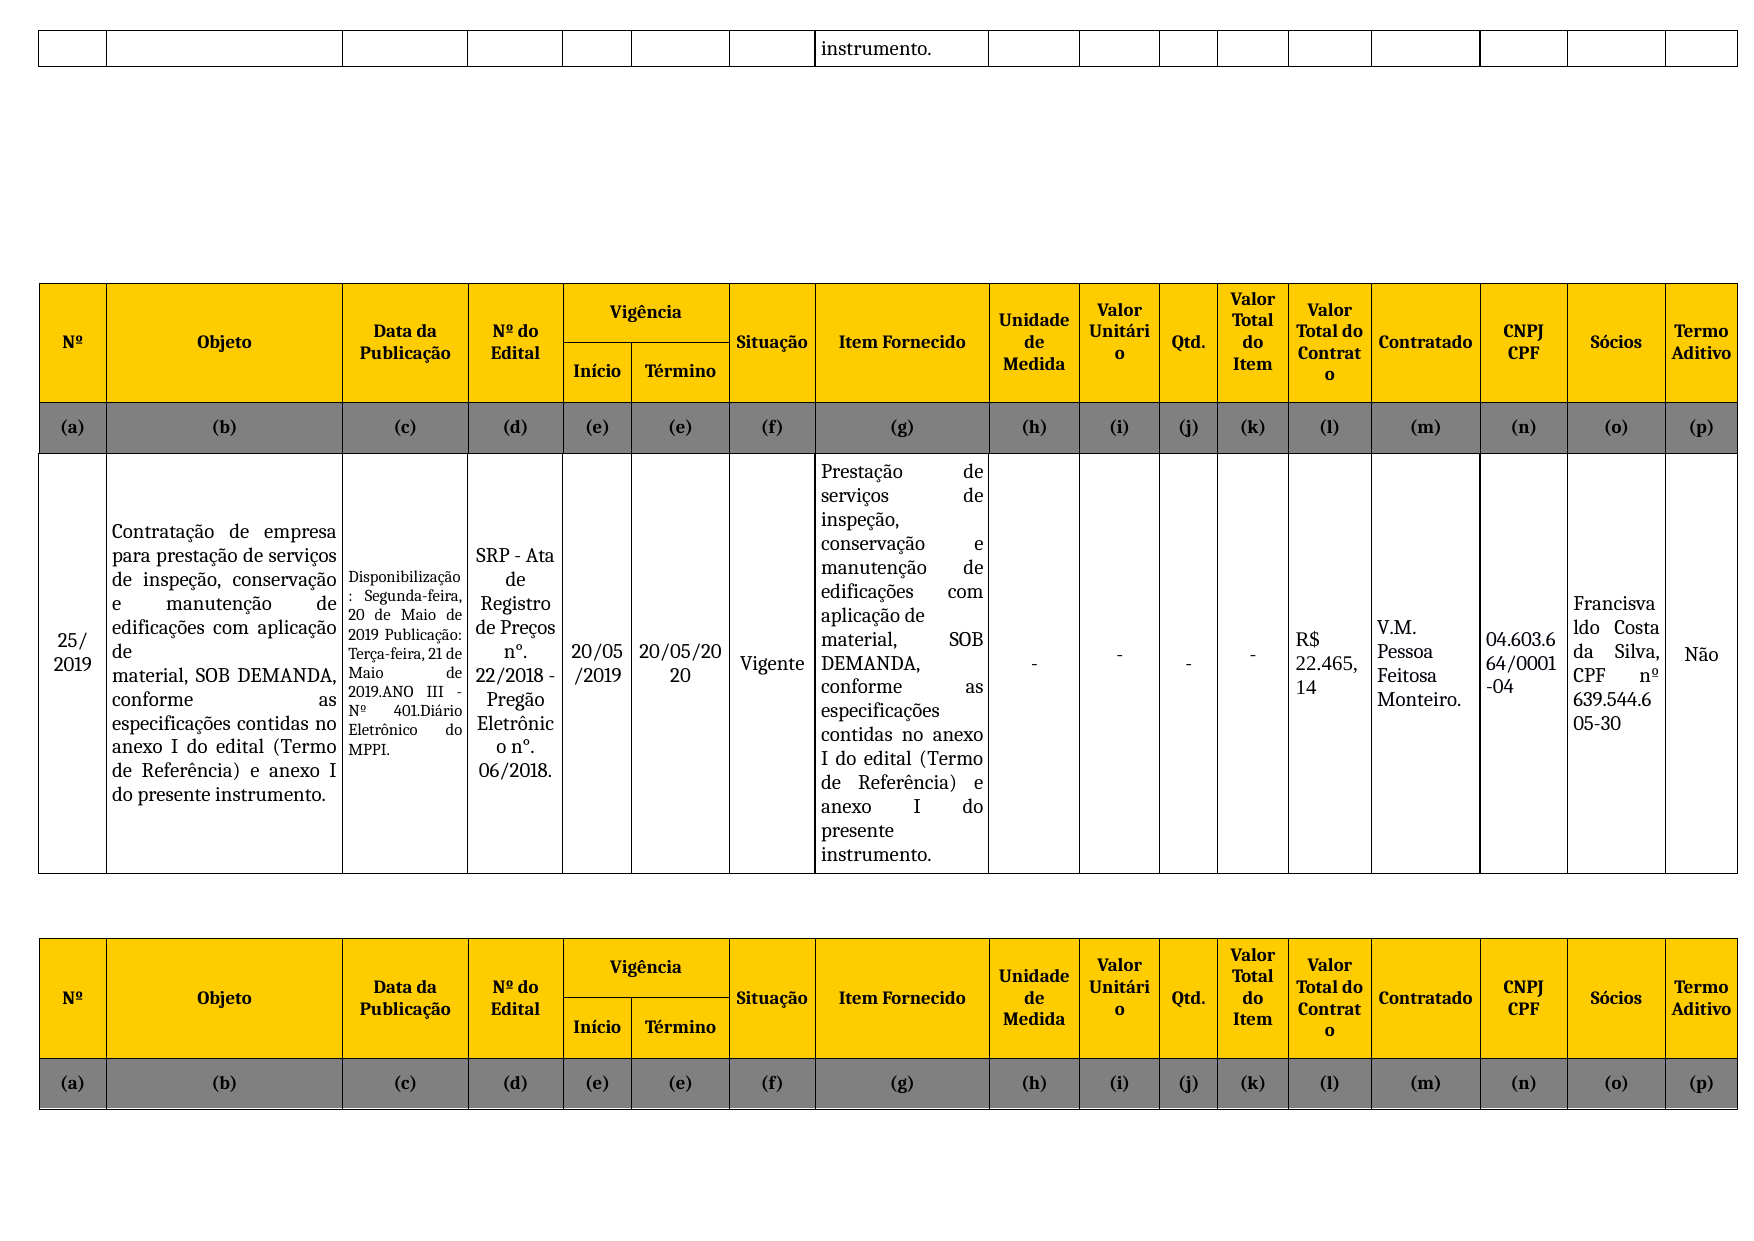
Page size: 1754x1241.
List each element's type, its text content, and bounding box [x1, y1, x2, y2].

table_header Valor Unitário [1080, 284, 1159, 402]
table_cell (d) [469, 403, 563, 453]
table_header Qtd. [1160, 939, 1217, 1058]
table_cell (f) [730, 403, 815, 453]
table_header Data da Publicação [343, 939, 468, 1058]
table_cell - [1080, 31, 1159, 66]
table_header Nº do Edital [469, 939, 563, 1058]
table_cell (k) [1218, 403, 1288, 453]
table_cell (n) [1481, 403, 1567, 453]
table_cell Início [564, 343, 631, 402]
table_cell [1289, 31, 1371, 66]
table_cell (j) [1160, 403, 1217, 453]
table_cell (e) [564, 1059, 631, 1108]
table_cell Término [632, 343, 729, 402]
table_cell Contratação de empresa para prestação de serviços de inspeção, conservação e manutenção de edificações com aplicação de material, SOB DEMANDA, conforme as especificações contidas no anexo I do edital (Termo de Referência) e anexo I do presente instrumento. [107, 454, 342, 873]
table_cell (g) [816, 1059, 989, 1108]
table_header Contratado [1372, 939, 1480, 1058]
table_header Valor Total do Item [1218, 939, 1288, 1058]
table_cell 20/05/2019 [563, 454, 631, 873]
table_cell (f) [730, 1059, 815, 1108]
table_header CNPJ CPF [1481, 939, 1567, 1058]
table_cell - [1218, 454, 1288, 873]
table_cell [563, 31, 631, 66]
table_cell (h) [990, 403, 1079, 453]
table_cell [1481, 31, 1567, 66]
table_header Situação [730, 939, 815, 1058]
table_header Situação [730, 284, 815, 402]
table_cell (m) [1372, 1059, 1480, 1108]
table_cell (o) [1568, 403, 1665, 453]
table_cell - [1160, 31, 1217, 66]
table_cell [730, 31, 814, 66]
table_cell - [989, 31, 1079, 66]
table_cell (b) [107, 1059, 342, 1108]
table_cell (a) [40, 1059, 106, 1108]
table_cell (c) [343, 1059, 468, 1108]
table_cell (k) [1218, 1059, 1288, 1108]
table_cell Não [1666, 454, 1737, 873]
table_cell [1666, 31, 1737, 66]
table_header Valor Total do Contrato [1289, 284, 1371, 402]
table_header Valor Total do Item [1218, 284, 1288, 402]
table_cell Término [632, 998, 729, 1058]
table_header Qtd. [1160, 284, 1217, 402]
table_header Data da Publicação [343, 284, 468, 402]
table_cell [343, 31, 467, 66]
table_header Valor Unitário [1080, 939, 1159, 1058]
table_header Valor Total do Contrato [1289, 939, 1371, 1058]
table_cell [1372, 31, 1479, 66]
table_cell (i) [1080, 1059, 1159, 1108]
table_cell (l) [1289, 1059, 1371, 1108]
table_cell (j) [1160, 1059, 1217, 1108]
table_cell Prestação de serviços de inspeção, conservação e manutenção de edificações com aplicação de material, SOB DEMANDA, conforme as especificações contidas no anexo I do edital (Termo de Referência) e anexo I do presente instrumento. [816, 454, 988, 873]
table_header Nº [40, 939, 106, 1058]
table_cell Disponibilização: Segunda-feira, 20 de Maio de 2019 Publicação: Terça-feira, 21 de Maio de 2019.ANO III - Nº 401.Diário Eletrônico do MPPI. [343, 454, 467, 873]
table_cell instrumento. [816, 31, 988, 66]
table_cell (i) [1080, 403, 1159, 453]
table_cell (p) [1666, 403, 1737, 453]
table_cell 25/ 2019 [39, 454, 106, 873]
table_cell (g) [816, 403, 989, 453]
table_header CNPJ CPF [1481, 284, 1567, 402]
table_cell [632, 31, 729, 66]
table_cell SRP - Ata de Registro de Preços n°. 22/2018 - Pregão Eletrônico n°. 06/2018. [468, 454, 562, 873]
table_cell 04.603.664/0001-04 [1481, 454, 1567, 873]
table_cell (b) [107, 403, 342, 453]
table_cell - [989, 454, 1079, 873]
table_cell (o) [1568, 1059, 1665, 1108]
table_header Vigência [564, 939, 729, 997]
table_cell - [1080, 454, 1159, 873]
table_header Termo Aditivo [1666, 939, 1737, 1058]
table_cell [468, 31, 562, 66]
table_header Sócios [1568, 939, 1665, 1058]
table_cell (h) [990, 1059, 1079, 1108]
table_header Vigência [564, 284, 729, 342]
table_header Objeto [107, 939, 342, 1058]
table_cell [1568, 31, 1665, 66]
table_cell 20/05/2020 [632, 454, 729, 873]
table_cell (l) [1289, 403, 1371, 453]
table_cell Francisvaldo Costa da Silva, CPF nº 639.544.605-30 [1568, 454, 1665, 873]
table_cell [107, 31, 342, 66]
table_cell (e) [632, 1059, 729, 1108]
table_header Unidade de Medida [990, 939, 1079, 1058]
table_cell [39, 31, 106, 66]
table_cell (e) [632, 403, 729, 453]
table_header Item Fornecido [816, 939, 989, 1058]
table_cell (c) [343, 403, 468, 453]
table_cell - [1218, 31, 1288, 66]
table_cell Vigente [730, 454, 814, 873]
table_cell (d) [469, 1059, 563, 1108]
table_header Termo Aditivo [1666, 284, 1737, 402]
table_header Contratado [1372, 284, 1480, 402]
table_cell Início [564, 998, 631, 1058]
table_cell (n) [1481, 1059, 1567, 1108]
table_header Sócios [1568, 284, 1665, 402]
table_cell R$ 22.465,14 [1289, 454, 1371, 873]
table_cell (p) [1666, 1059, 1737, 1108]
table_cell (m) [1372, 403, 1480, 453]
table_header Objeto [107, 284, 342, 402]
table_cell (e) [564, 403, 631, 453]
table_cell (a) [40, 403, 106, 453]
table_header Item Fornecido [816, 284, 989, 402]
table_header Nº [40, 284, 106, 402]
table_header Nº do Edital [469, 284, 563, 402]
table_header Unidade de Medida [990, 284, 1079, 402]
table_cell V.M. Pessoa Feitosa Monteiro. [1372, 454, 1479, 873]
table_cell - [1160, 454, 1217, 873]
